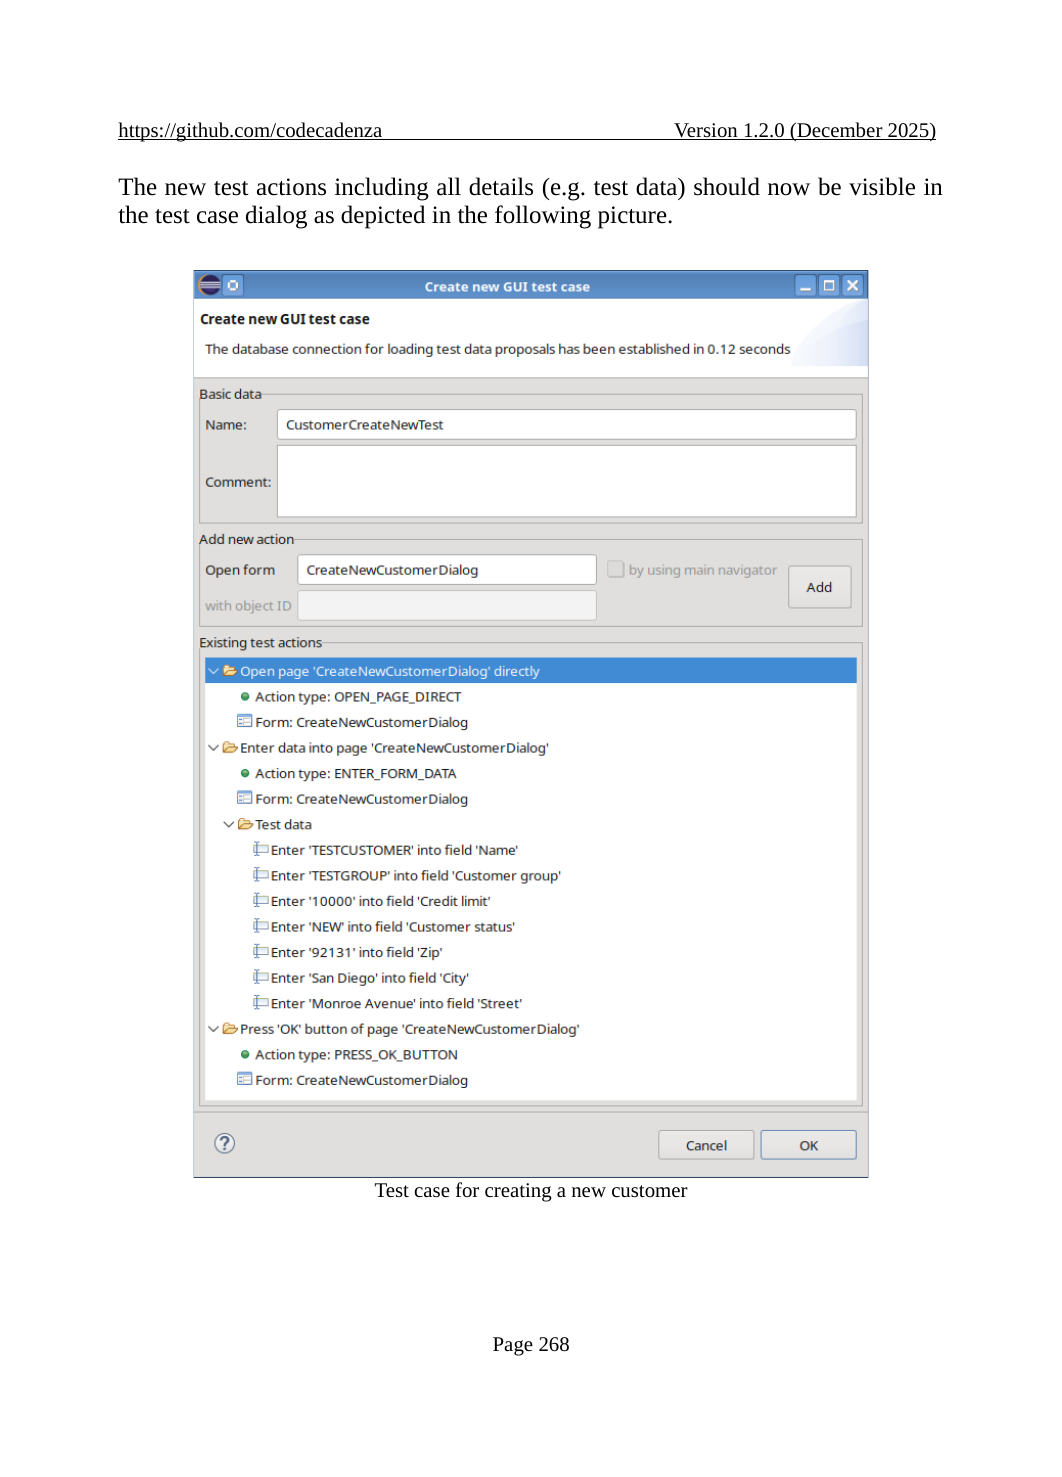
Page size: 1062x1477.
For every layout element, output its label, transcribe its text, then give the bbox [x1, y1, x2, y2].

text The new test actions including all details (e.g. test data) should now be visible in the test case dialog as depicted in the following picture. [118, 172, 944, 229]
text Test case for creating a new customer [193, 1178, 868, 1202]
picture [193, 270, 869, 1178]
